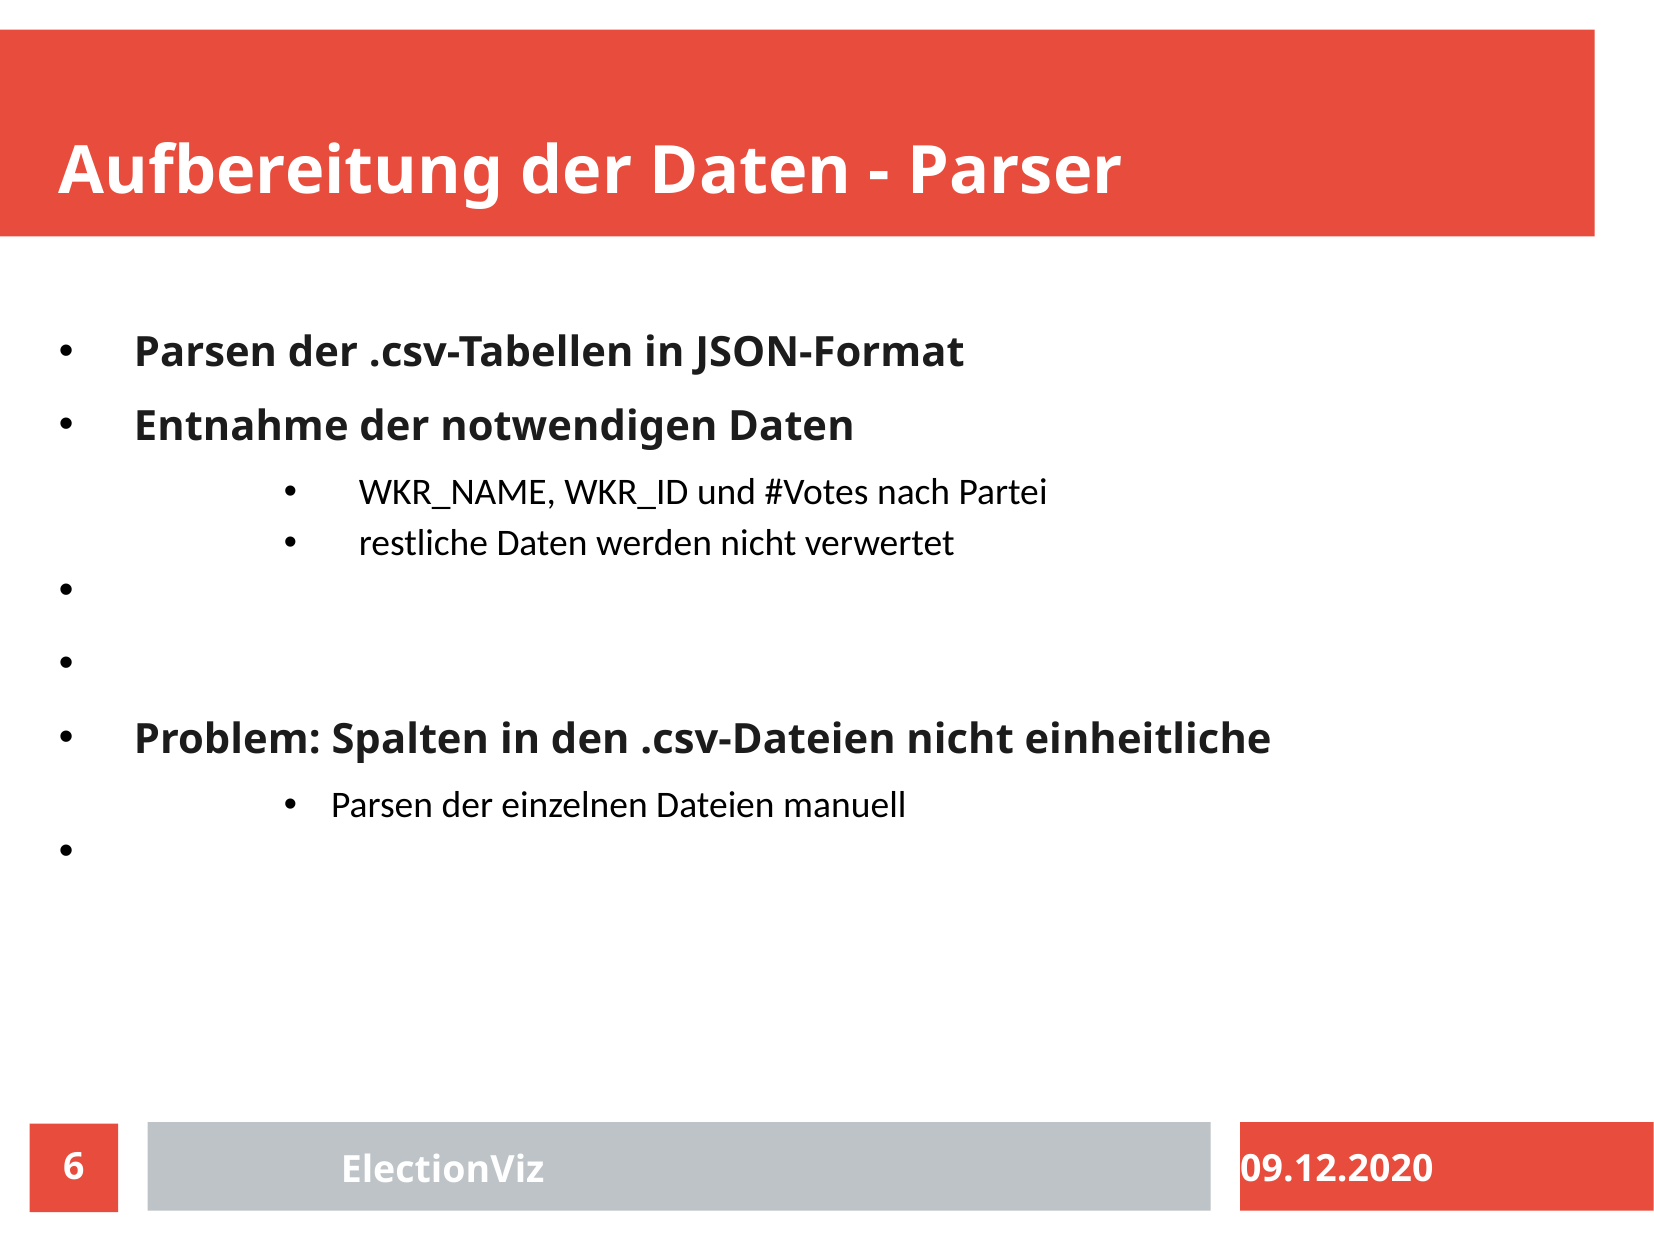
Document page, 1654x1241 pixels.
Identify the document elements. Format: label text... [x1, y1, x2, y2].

text_box 09.12.2020 [1240, 1123, 1625, 1210]
list Parsen der .csv-Tabellen in JSON-Format Entnahme der notwendigen Daten WKR_NAME, WKR_ID und #Votes nach Partei restliche Daten werden nicht verwertet Problem: Spalten in den .csv-Dateien nicht einheitliche Parsen der einzelnen Dateien manuell [59, 324, 1565, 1093]
text_box ElectionViz [177, 1123, 709, 1213]
text_box [29, 1123, 119, 1213]
title Aufbereitung der Daten - Parser [59, 59, 1595, 207]
